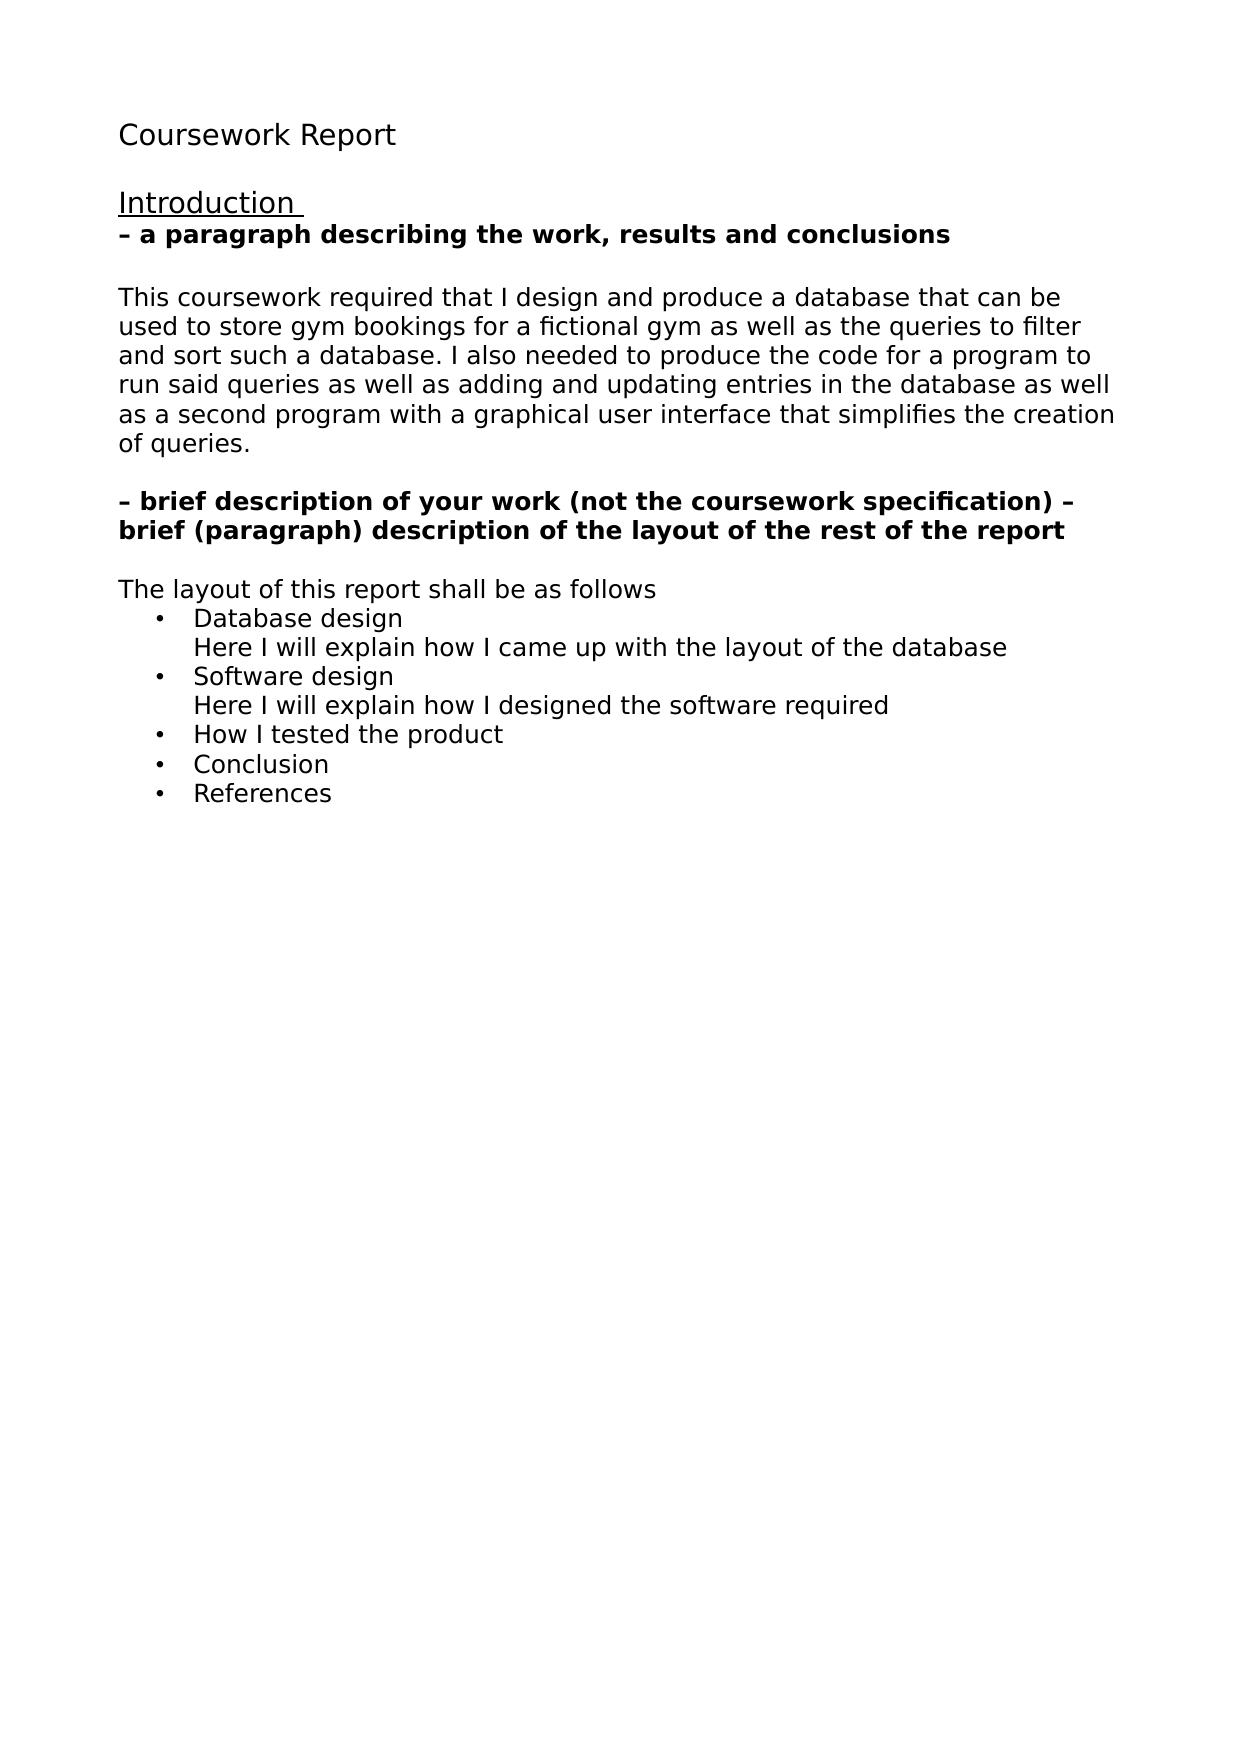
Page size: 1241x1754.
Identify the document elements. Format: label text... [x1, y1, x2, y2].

list Conclusion [156, 750, 1122, 779]
text This coursework required that I design and produce a database that can be used to store gym bookings for a fictional gym as well as the queries to filter and sort such a database. I also needed to produce the code for a program to run said queries as well as adding and updating entries in the database as well as a second program with a graphical user interface that simplifies the creation of queries. [118, 283, 1122, 458]
text The layout of this report shall be as follows [118, 575, 1122, 604]
list How I tested the product [156, 721, 1122, 750]
text – brief description of your work (not the coursework specification) – brief (paragraph) description of the layout of the rest of the report [118, 487, 1122, 546]
text Introduction [118, 186, 1122, 220]
list Software design [156, 662, 1122, 691]
list References [156, 779, 1122, 808]
list Database design [156, 604, 1122, 633]
list Here I will explain how I designed the software required [156, 691, 1122, 721]
list Here I will explain how I came up with the layout of the database [156, 633, 1122, 662]
text Coursework Report [118, 118, 1122, 152]
text – a paragraph describing the work, results and conclusions [118, 220, 1122, 249]
